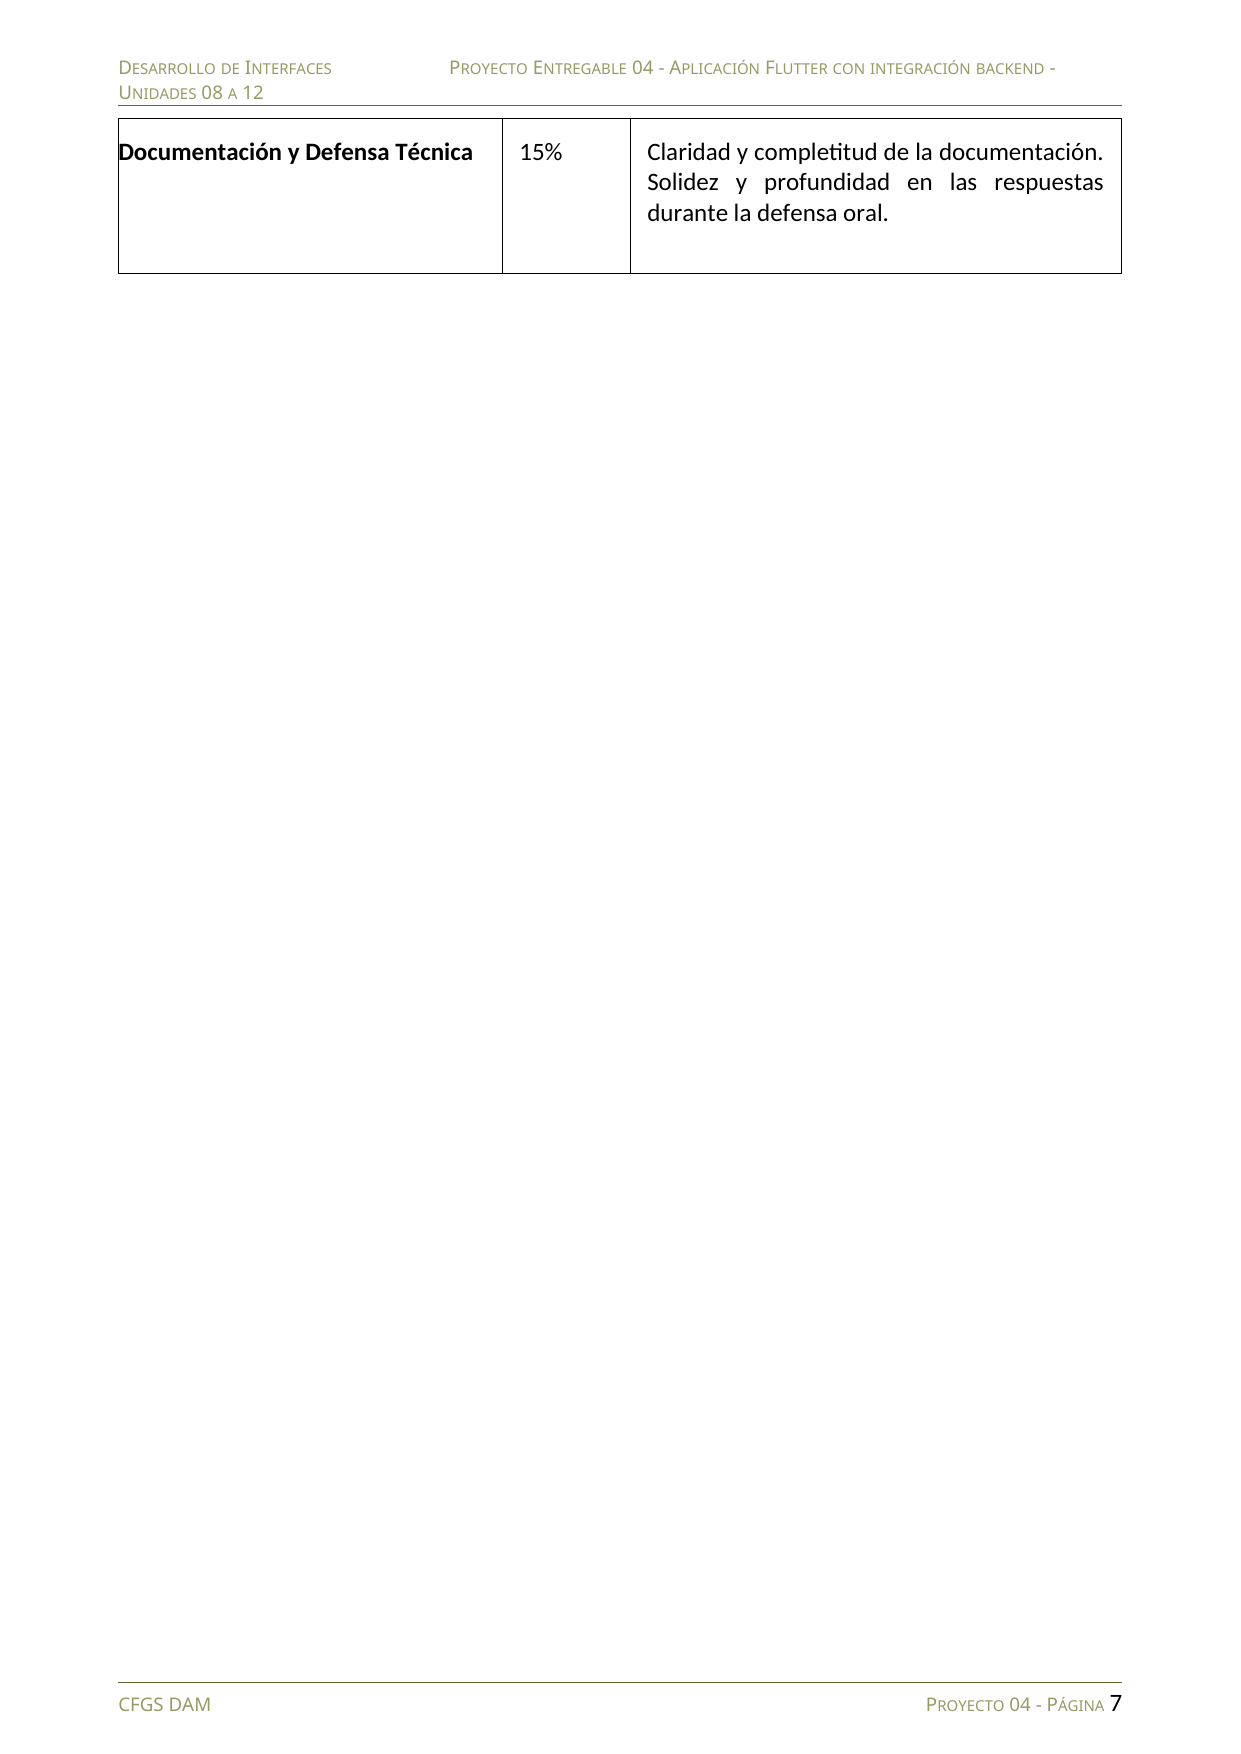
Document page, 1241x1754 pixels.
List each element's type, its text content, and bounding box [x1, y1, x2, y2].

table_cell 15% [503, 119, 630, 273]
table_cell Claridad y completitud de la documentación. Solidez y profundidad en las respuestas durante la defensa oral. [631, 119, 1121, 273]
table_cell Documentación y Defensa Técnica [119, 119, 502, 273]
